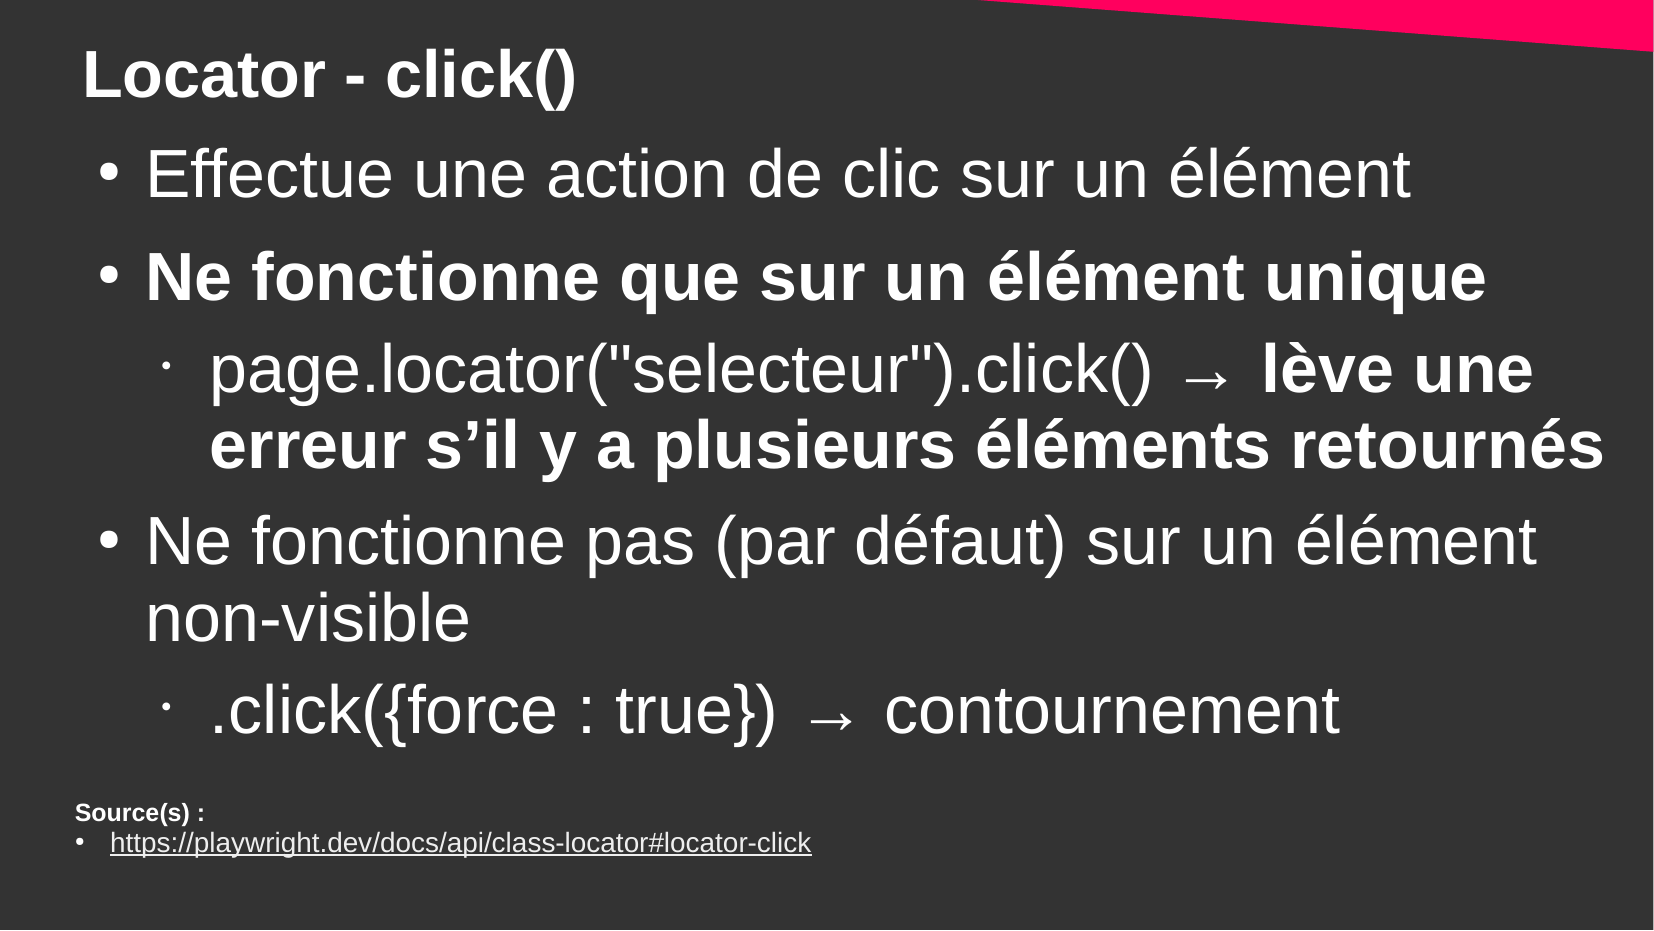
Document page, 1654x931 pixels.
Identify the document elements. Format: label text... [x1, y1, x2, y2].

list Effectue une action de clic sur un élément Ne fonctionne que sur un élément unique page.locator("selecteur").click() → lève une erreur s’il y a plusieurs éléments retournés Ne fonctionne pas (par défaut) sur un élément non-visible .click({force : true}) → contournement [80, 135, 1619, 768]
text_box [977, 0, 1654, 52]
text_box Source(s) : https://playwright.dev/docs/api/class-locator#locator-click [60, 791, 1546, 877]
title Locator - click() [82, 37, 799, 114]
